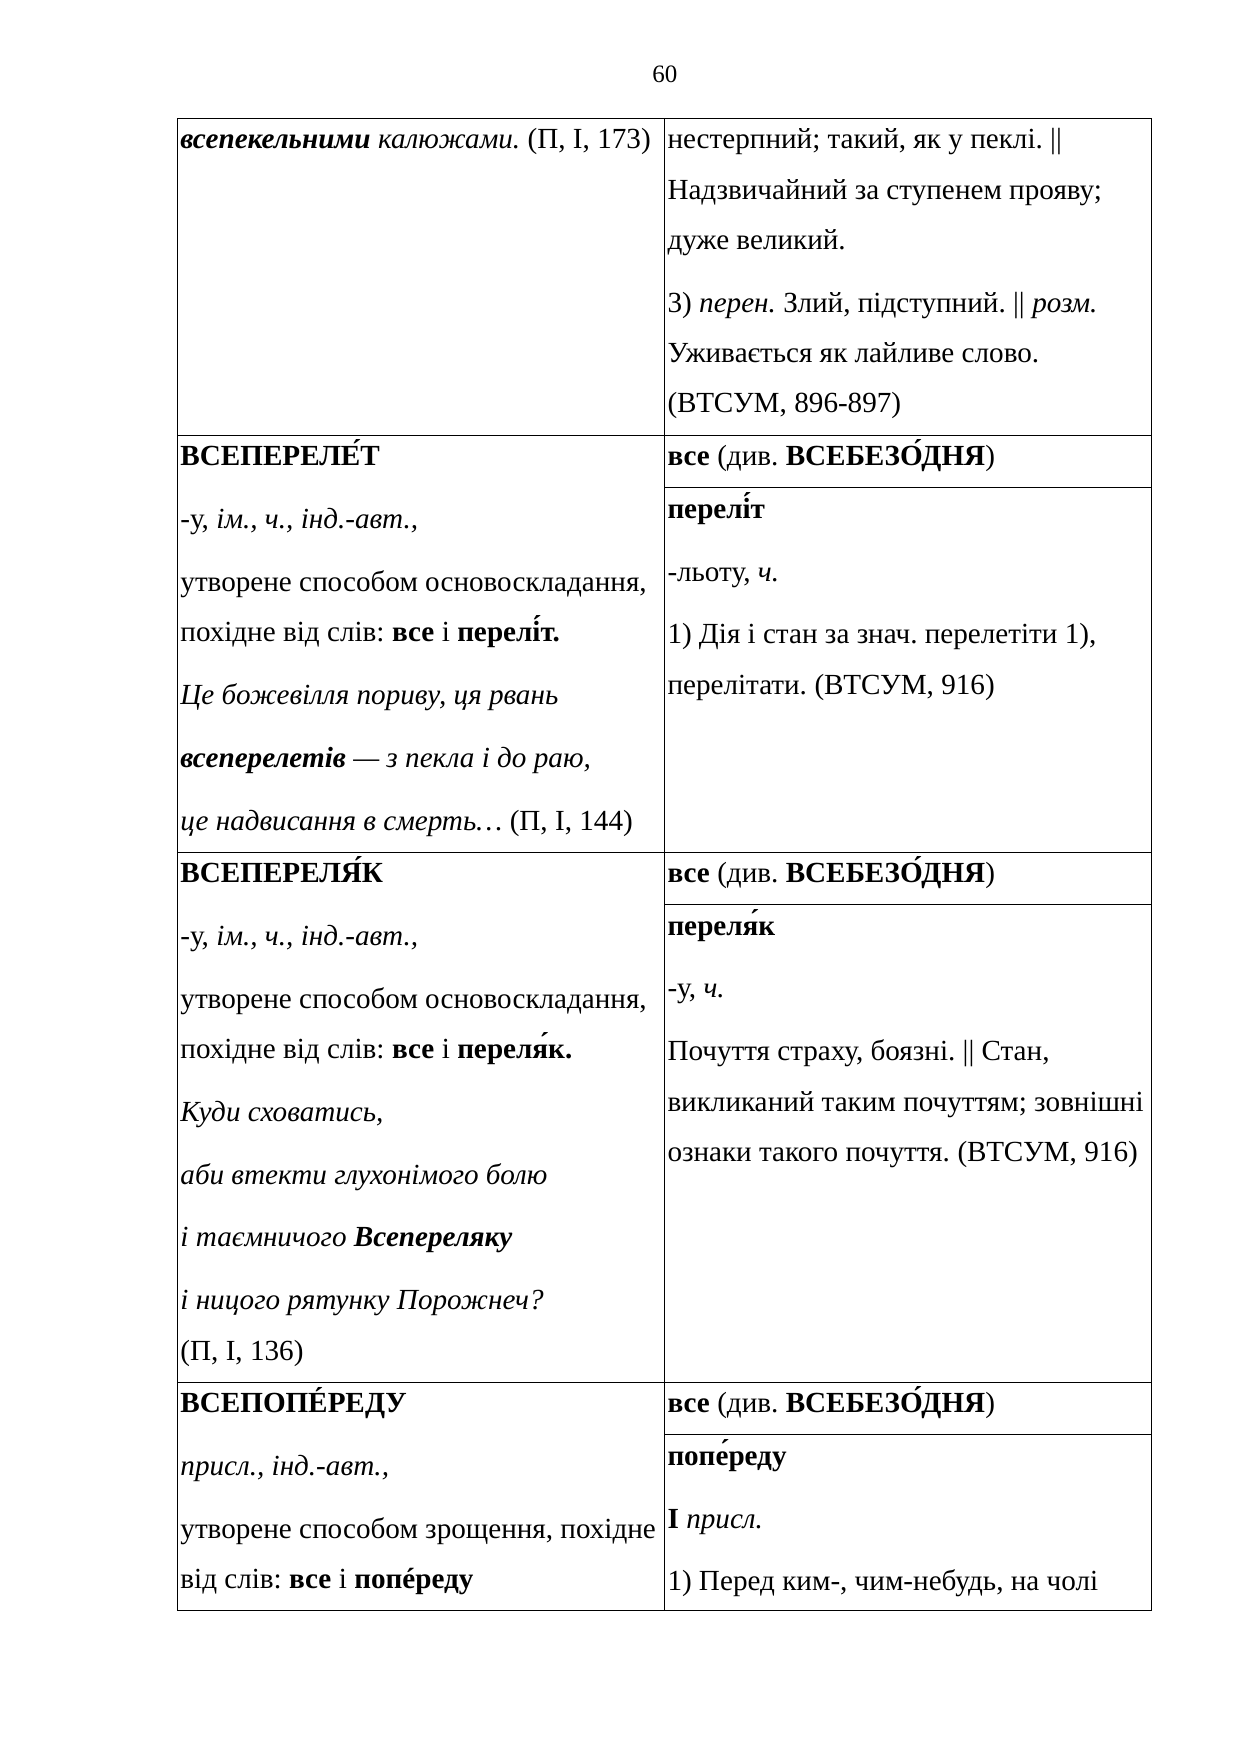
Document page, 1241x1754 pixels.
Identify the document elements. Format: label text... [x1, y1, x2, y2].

table_cell ВСЕПЕРЕЛЯ́К -у, ім., ч., інд.-авт., утворене способом основоскладання, похідне від слів: все і переля́к. Куди сховатись, аби втекти глухонімого болю і таємничого Всепереляку і ницого рятунку Порожнеч? (П, І, 136) [178, 853, 664, 1382]
table_cell нестерпний; такий, як у пеклі. || Надзвичайний за ступенем прояву; дуже великий. 3) перен. Злий, підступний. || розм. Уживається як лайливе слово. (ВТСУМ, 896-897) [665, 119, 1151, 435]
table_cell попе́реду I присл. 1) Перед ким-, чим-небудь, на чолі [665, 1435, 1151, 1610]
table_cell перелі́т -льоту, ч. 1) Дія і стан за знач. перелетіти 1), перелітати. (ВТСУМ, 916) [665, 488, 1151, 852]
table_cell все (див. ВСЕБЕЗО́ДНЯ) [665, 436, 1151, 487]
table_cell все (див. ВСЕБЕЗО́ДНЯ) [665, 853, 1151, 904]
table_cell ВСЕПЕРЕЛЕ́Т -у, ім., ч., інд.-авт., утворене способом основоскладання, похідне від слів: все і перелі́т. Це божевілля пориву, ця рвань всеперелетів — з пекла і до раю, це надвисання в смерть… (П, І, 144) [178, 436, 664, 852]
table_cell ВСЕПОПÉРЕДУ присл., інд.-авт., утворене способом зрощення, похідне від слів: все і попéреду [178, 1383, 664, 1610]
table_cell все (див. ВСЕБЕЗО́ДНЯ) [665, 1383, 1151, 1434]
table_cell всепекельними калюжами. (П, І, 173) [178, 119, 664, 435]
table_cell переля́к -у, ч. Почуття страху, боязні. || Стан, викликаний таким почуттям; зовнішні ознаки такого почуття. (ВТСУМ, 916) [665, 905, 1151, 1382]
